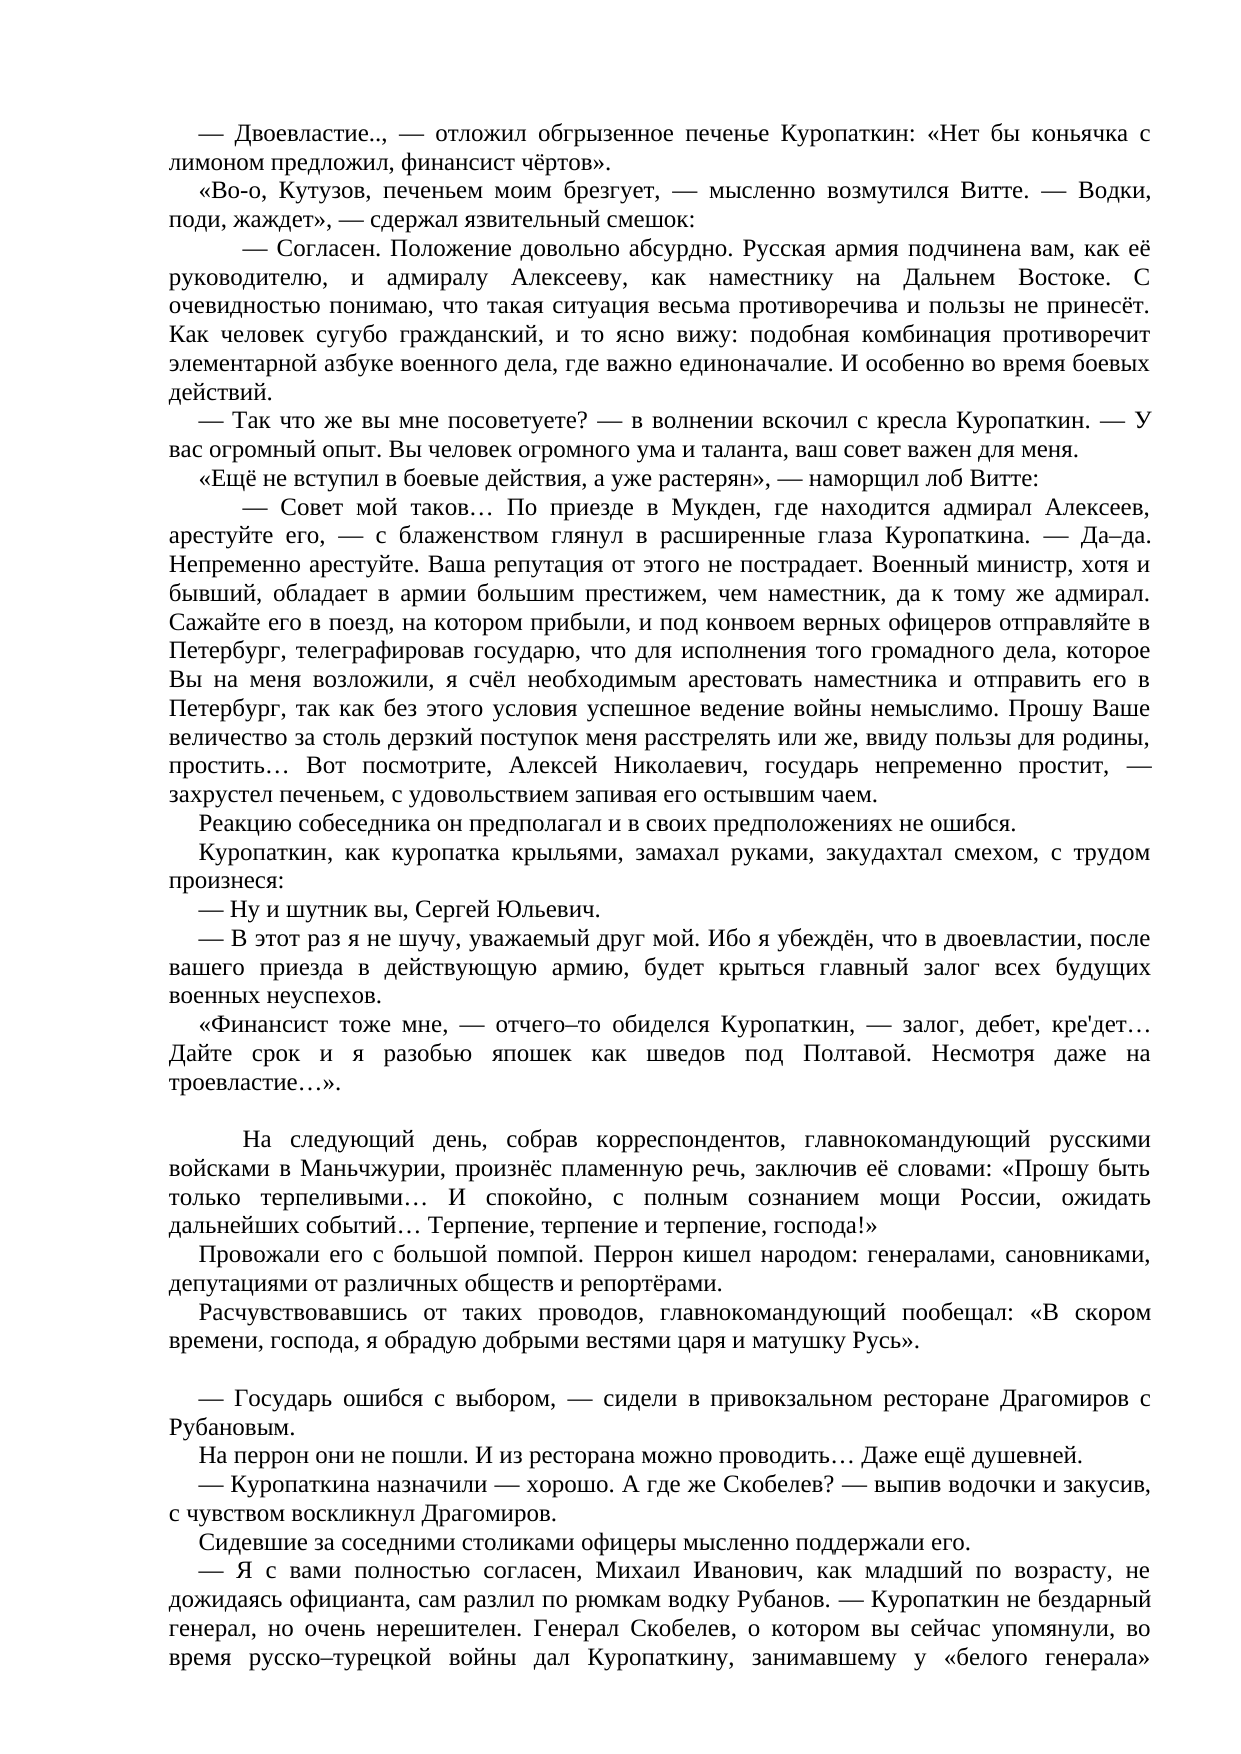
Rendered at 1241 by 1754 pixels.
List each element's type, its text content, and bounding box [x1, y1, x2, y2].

text — Согласен. Положение довольно абсурдно. Русская армия подчинена вам, как её руководителю, и адмиралу Алексееву, как наместнику на Дальнем Востоке. С очевидностью понимаю, что такая ситуация весьма противоречива и пользы не принесёт. Как человек сугубо гражданский, и то ясно вижу: подобная комбинация противоречит элементарной азбуке военного дела, где важно единоначалие. И особенно во время боевых действий. [169, 233, 1152, 406]
text — Так что же вы мне посоветуете? — в волнении вскочил с кресла Куропаткин. — У вас огромный опыт. Вы человек огромного ума и таланта, ваш совет важен для меня. [169, 406, 1152, 463]
text Куропаткин, как куропатка крыльями, замахал руками, закудахтал смехом, с трудом произнеся: [169, 837, 1152, 894]
text «Финансист тоже мне, — отчего–то обиделся Куропаткин, — залог, дебет, кре'дет… Дайте срок и я разобью япошек как шведов под Полтавой. Несмотря даже на троевластие…». [169, 1009, 1152, 1096]
text Реакцию собеседника он предполагал и в своих предположениях не ошибся. [169, 808, 1152, 837]
text — Куропаткина назначили — хорошо. А где же Скобелев? — выпив водочки и закусив, с чувством воскликнул Драгомиров. [169, 1469, 1152, 1527]
text Провожали его с большой помпой. Перрон кишел народом: генералами, сановниками, депутациями от различных обществ и репортёрами. [169, 1239, 1152, 1297]
text «Во-о, Кутузов, печеньем моим брезгует, — мысленно возмутился Витте. — Водки, поди, жаждет», — сдержал язвительный смешок: [169, 176, 1152, 233]
text На следующий день, собрав корреспондентов, главнокомандующий русскими войсками в Маньчжурии, произнёс пламенную речь, заключив её словами: «Прошу быть только терпеливыми… И спокойно, с полным сознанием мощи России, ожидать дальнейших событий… Терпение, терпение и терпение, господа!» [169, 1124, 1152, 1239]
text На перрон они не пошли. И из ресторана можно проводить… Даже ещё душевней. [169, 1441, 1152, 1469]
text «Ещё не вступил в боевые действия, а уже растерян», — наморщил лоб Витте: [169, 463, 1152, 492]
text Расчувствовавшись от таких проводов, главнокомандующий пообещал: «В скором времени, господа, я обрадую добрыми вестями царя и матушку Русь». [169, 1297, 1152, 1354]
text — В этот раз я не шучу, уважаемый друг мой. Ибо я убеждён, что в двоевластии, после вашего приезда в действующую армию, будет крыться главный залог всех будущих военных неуспехов. [169, 923, 1152, 1009]
text — Двоевластие.., — отложил обгрызенное печенье Куропаткин: «Нет бы коньячка с лимоном предложил, финансист чёртов». [169, 118, 1152, 176]
text — Ну и шутник вы, Сергей Юльевич. [169, 894, 1152, 923]
text — Совет мой таков… По приезде в Мукден, где находится адмирал Алексеев, арестуйте его, — с блаженством глянул в расширенные глаза Куропаткина. — Да–да. Непременно арестуйте. Ваша репутация от этого не пострадает. Военный министр, хотя и бывший, обладает в армии большим престижем, чем наместник, да к тому же адмирал. Сажайте его в поезд, на котором прибыли, и под конвоем верных офицеров отправляйте в Петербург, телеграфировав государю, что для исполнения того громадного дела, которое Вы на меня возложили, я счёл необходимым арестовать наместника и отправить его в Петербург, так как без этого условия успешное ведение войны немыслимо. Прошу Ваше величество за столь дерзкий поступок меня расстрелять или же, ввиду пользы для родины, простить… Вот посмотрите, Алексей Николаевич, государь непременно простит, — захрустел печеньем, с удовольствием запивая его остывшим чаем. [169, 492, 1152, 808]
text Сидевшие за соседними столиками офицеры мысленно поддержали его. [169, 1527, 1152, 1556]
text — Я с вами полностью согласен, Михаил Иванович, как младший по возрасту, не дожидаясь официанта, сам разлил по рюмкам водку Рубанов. — Куропаткин не бездарный генерал, но очень нерешителен. Генерал Скобелев, о котором вы сейчас упомянули, во время русско–турецкой войны дал Куропаткину, занимавшему у «белого генерала» [169, 1556, 1152, 1671]
text — Государь ошибся с выбором, — сидели в привокзальном ресторане Драгомиров с Рубановым. [169, 1383, 1152, 1441]
